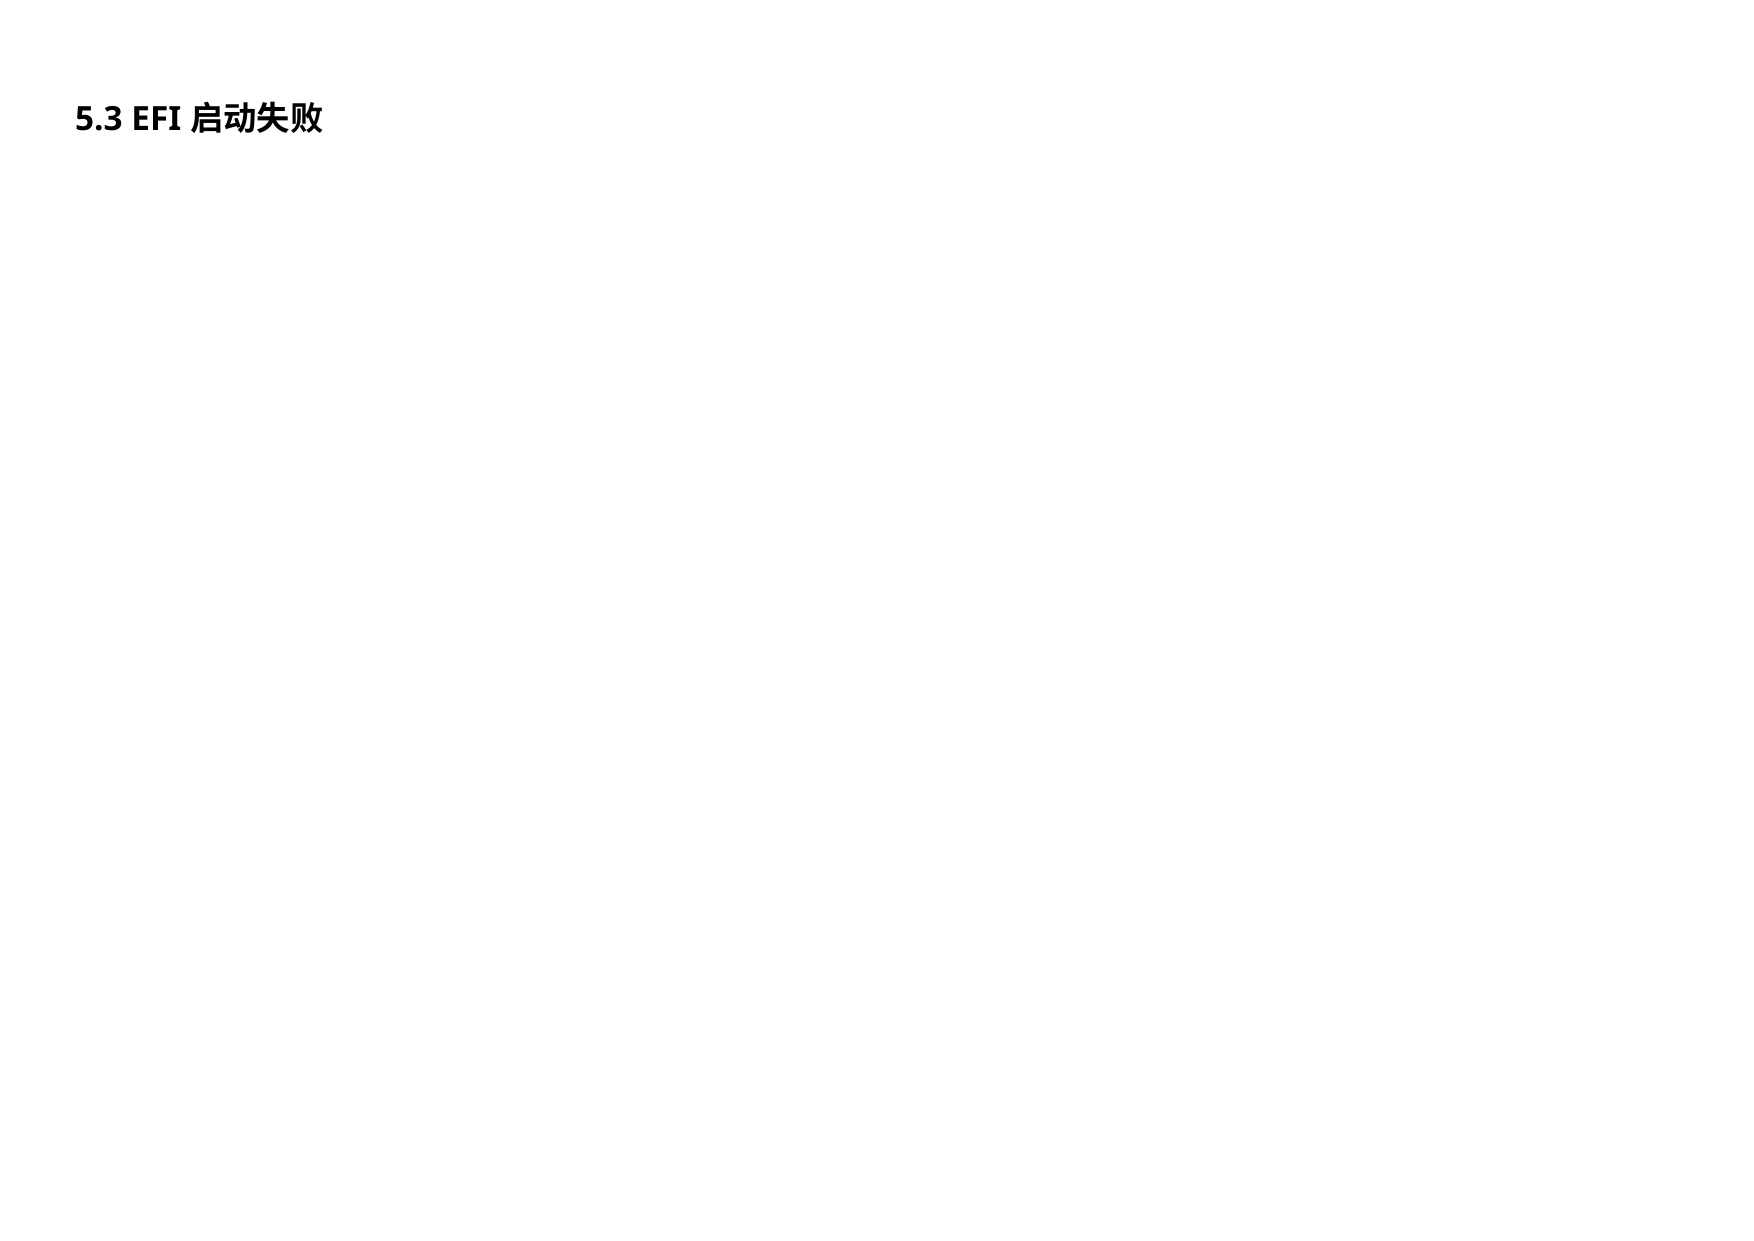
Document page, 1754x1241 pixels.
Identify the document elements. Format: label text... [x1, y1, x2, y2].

subtitle 5.3 EFI 启动失败 [75, 84, 1679, 149]
